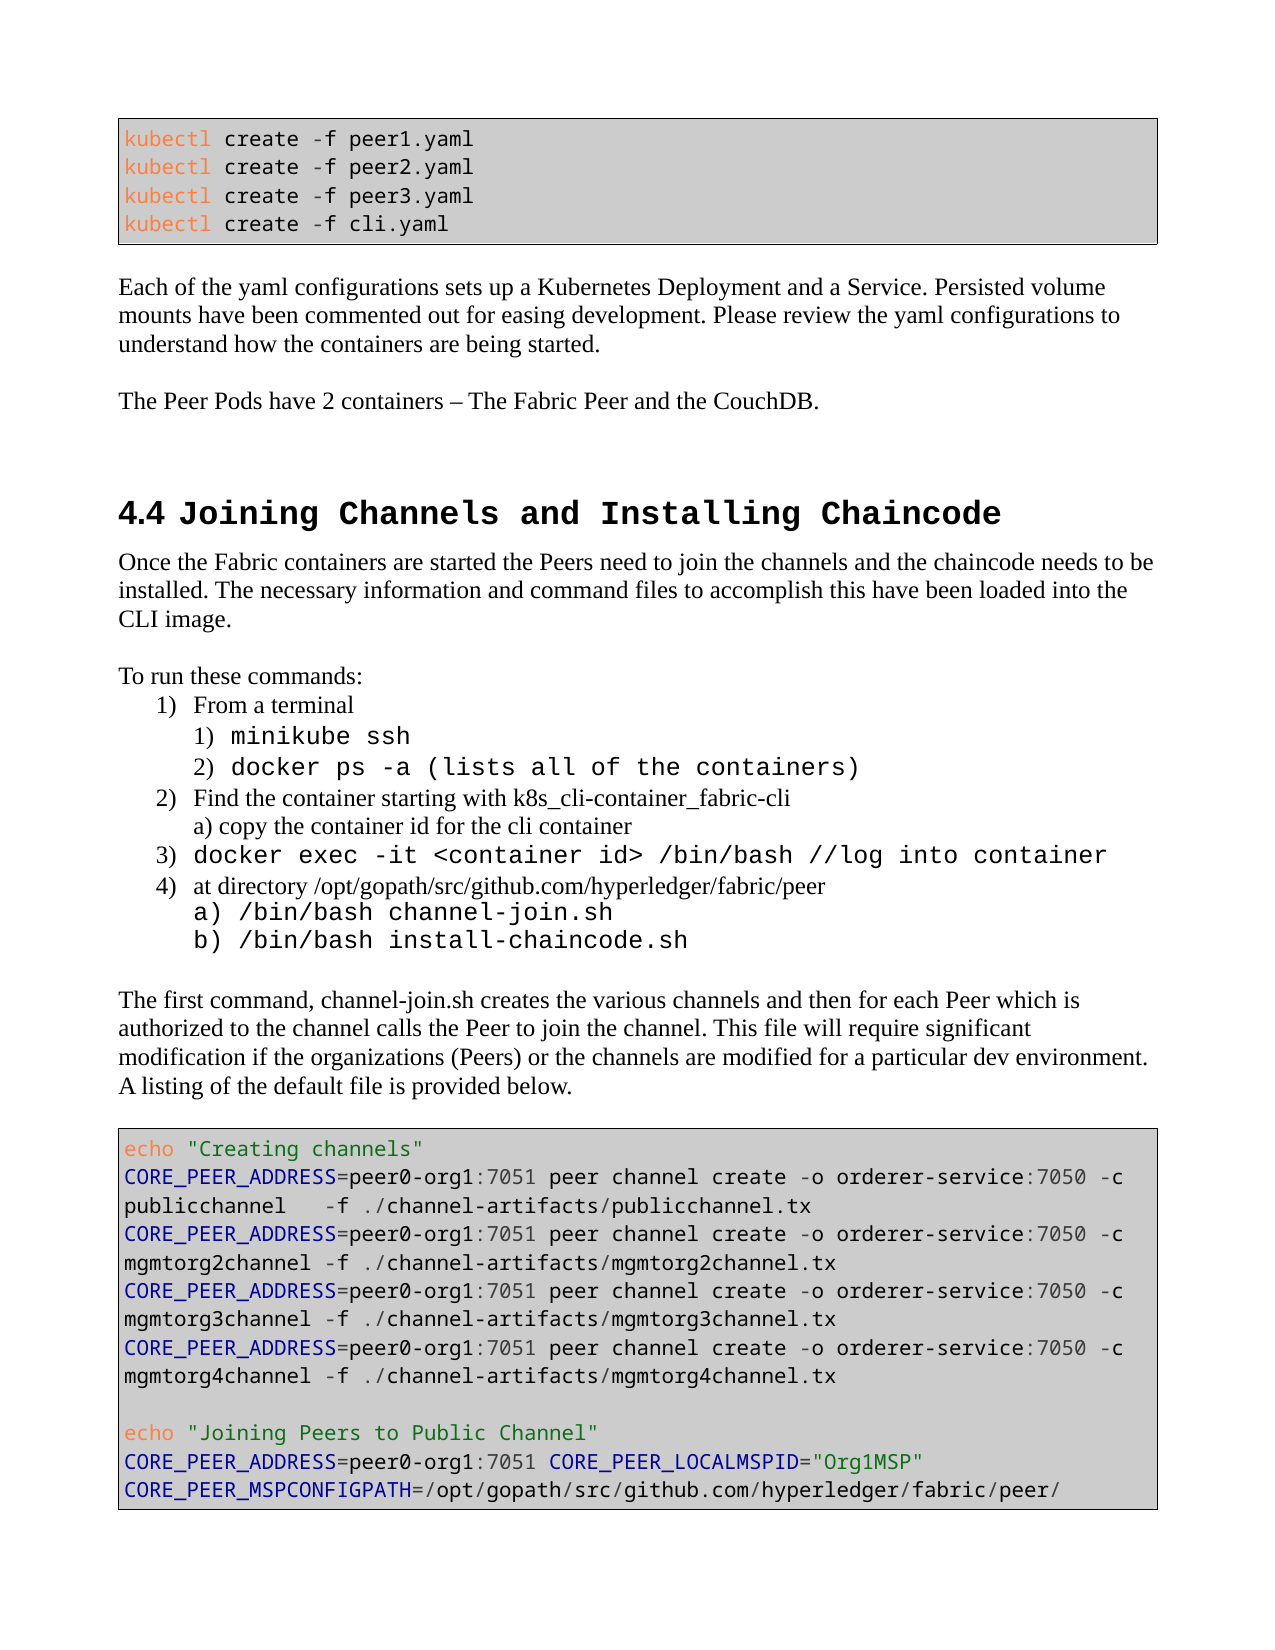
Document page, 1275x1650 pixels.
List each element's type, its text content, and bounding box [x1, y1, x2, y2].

text To run these commands: [118, 661, 1157, 690]
list From a terminal [156, 690, 1157, 721]
list Find the container starting with k8s_cli-container_fabric-cli [156, 783, 1157, 811]
text Once the Fabric containers are started the Peers need to join the channels and the chaincode needs to be installed. The necessary information and command files to accomplish this have been loaded into the CLI image. [118, 547, 1157, 633]
list a) /bin/bash channel-join.sh [156, 900, 1157, 928]
list a) copy the container id for the cli container [156, 811, 1157, 840]
list at directory /opt/gopath/src/github.com/hyperledger/fabric/peer [156, 871, 1157, 900]
text The Peer Pods have 2 containers – The Fabric Peer and the CouchDB. [118, 386, 1157, 415]
text Each of the yaml configurations sets up a Kubernetes Deployment and a Service. Persisted volume mounts have been commented out for easing development. Please review the yaml configurations to understand how the containers are being started. [118, 272, 1157, 358]
subtitle Joining Channels and Installing Chaincode [118, 493, 1157, 534]
table_header echo "Creating channels" CORE_PEER_ADDRESS=peer0-org1:7051 peer channel create -o orderer-service:7050 -c publicchannel -f ./channel-artifacts/publicchannel.tx CORE_PEER_ADDRESS=peer0-org1:7051 peer channel create -o orderer-service:7050 -c mgmtorg2channel -f ./channel-artifacts/mgmtorg2channel.tx CORE_PEER_ADDRESS=peer0-org1:7051 peer channel create -o orderer-service:7050 -c mgmtorg3channel -f ./channel-artifacts/mgmtorg3channel.tx CORE_PEER_ADDRESS=peer0-org1:7051 peer channel create -o orderer-service:7050 -c mgmtorg4channel -f ./channel-artifacts/mgmtorg4channel.tx echo "Joining Peers to Public Channel" CORE_PEER_ADDRESS=peer0-org1:7051 CORE_PEER_LOCALMSPID="Org1MSP" CORE_PEER_MSPCONFIGPATH=/opt/gopath/src/github.com/hyperledger/fabric/peer/ [119, 1129, 1157, 1509]
list b) /bin/bash install-chaincode.sh [156, 928, 1157, 956]
text The first command, channel-join.sh creates the various channels and then for each Peer which is authorized to the channel calls the Peer to join the channel. This file will require significant modification if the organizations (Peers) or the channels are modified for a particular dev environment. A listing of the default file is provided below. [118, 985, 1157, 1100]
list docker ps -a (lists all of the containers) [193, 752, 1157, 783]
table_header kubectl create -f peer1.yaml kubectl create -f peer2.yaml kubectl create -f peer3.yaml kubectl create -f cli.yaml [119, 119, 1157, 243]
list docker exec -it <container id> /bin/bash //log into container [156, 840, 1157, 871]
list minikube ssh [193, 721, 1157, 752]
